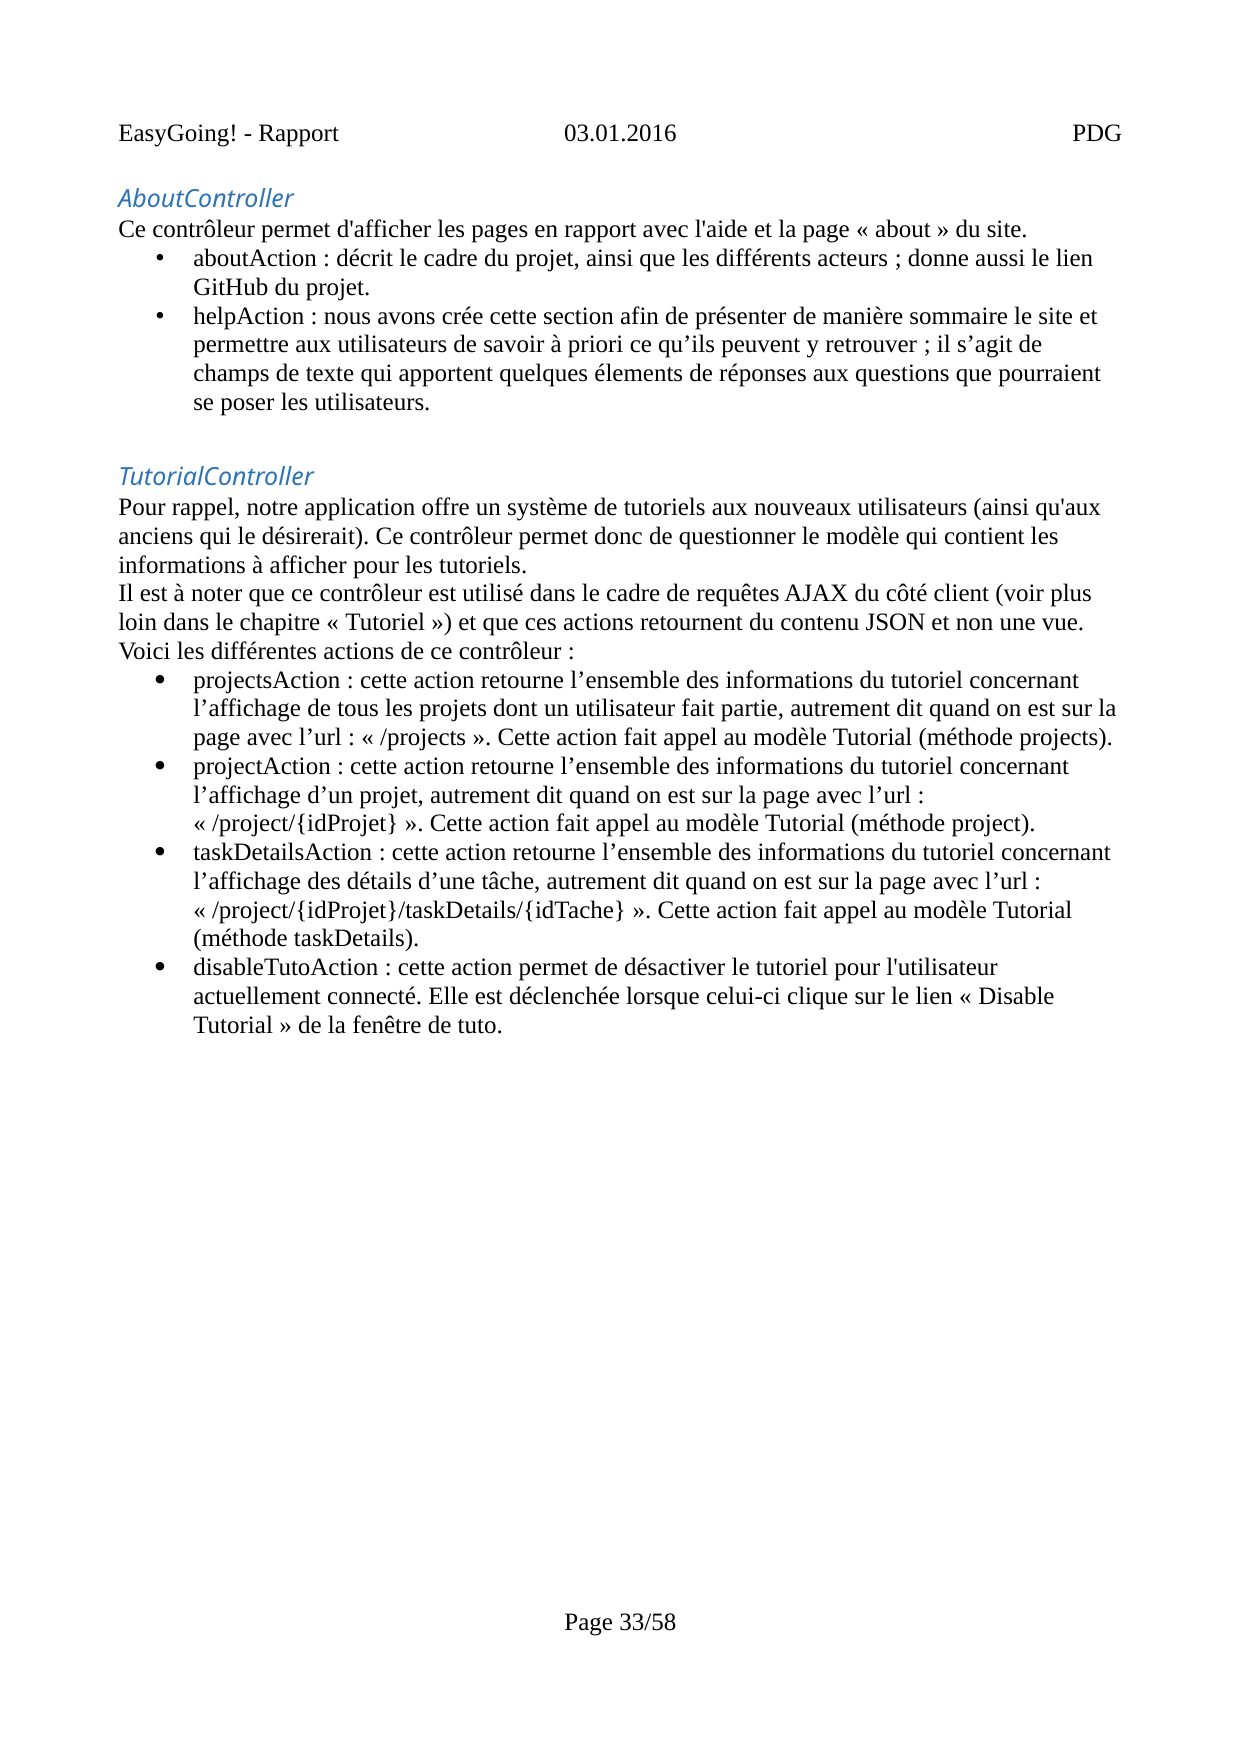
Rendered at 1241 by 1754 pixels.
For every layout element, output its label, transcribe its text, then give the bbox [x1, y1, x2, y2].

list disableTutoAction : cette action permet de désactiver le tutoriel pour l'utilisateur actuellement connecté. Elle est déclenchée lorsque celui-ci clique sur le lien « Disable Tutorial » de la fenêtre de tuto. [156, 952, 1122, 1038]
text Voici les différentes actions de ce contrôleur : [118, 636, 1122, 665]
text Pour rappel, notre application offre un système de tutoriels aux nouveaux utilisateurs (ainsi qu'aux anciens qui le désirerait). Ce contrôleur permet donc de questionner le modèle qui contient les informations à afficher pour les tutoriels. [118, 492, 1122, 578]
text Ce contrôleur permet d'afficher les pages en rapport avec l'aide et la page « about » du site. [118, 214, 1122, 243]
list projectsAction : cette action retourne l’ensemble des informations du tutoriel concernant l’affichage de tous les projets dont un utilisateur fait partie, autrement dit quand on est sur la page avec l’url : « /projects ». Cette action fait appel au modèle Tutorial (méthode projects). [156, 665, 1122, 751]
text Il est à noter que ce contrôleur est utilisé dans le cadre de requêtes AJAX du côté client (voir plus loin dans le chapitre « Tutoriel ») et que ces actions retournent du contenu JSON et non une vue. [118, 578, 1122, 636]
list helpAction : nous avons crée cette section afin de présenter de manière sommaire le site et permettre aux utilisateurs de savoir à priori ce qu’ils peuvent y retrouver ; il s’agit de champs de texte qui apportent quelques élements de réponses aux questions que pourraient se poser les utilisateurs. [156, 301, 1122, 416]
list taskDetailsAction : cette action retourne l’ensemble des informations du tutoriel concernant l’affichage des détails d’une tâche, autrement dit quand on est sur la page avec l’url : « /project/{idProjet}/taskDetails/{idTache} ». Cette action fait appel au modèle Tutorial (méthode taskDetails). [156, 837, 1122, 952]
list aboutAction : décrit le cadre du projet, ainsi que les différents acteurs ; donne aussi le lien GitHub du projet. [156, 243, 1122, 301]
subtitle TutorialController [118, 458, 1122, 492]
list projectAction : cette action retourne l’ensemble des informations du tutoriel concernant l’affichage d’un projet, autrement dit quand on est sur la page avec l’url : « /project/{idProjet} ». Cette action fait appel au modèle Tutorial (méthode project). [156, 751, 1122, 837]
subtitle AboutController [118, 181, 1122, 214]
